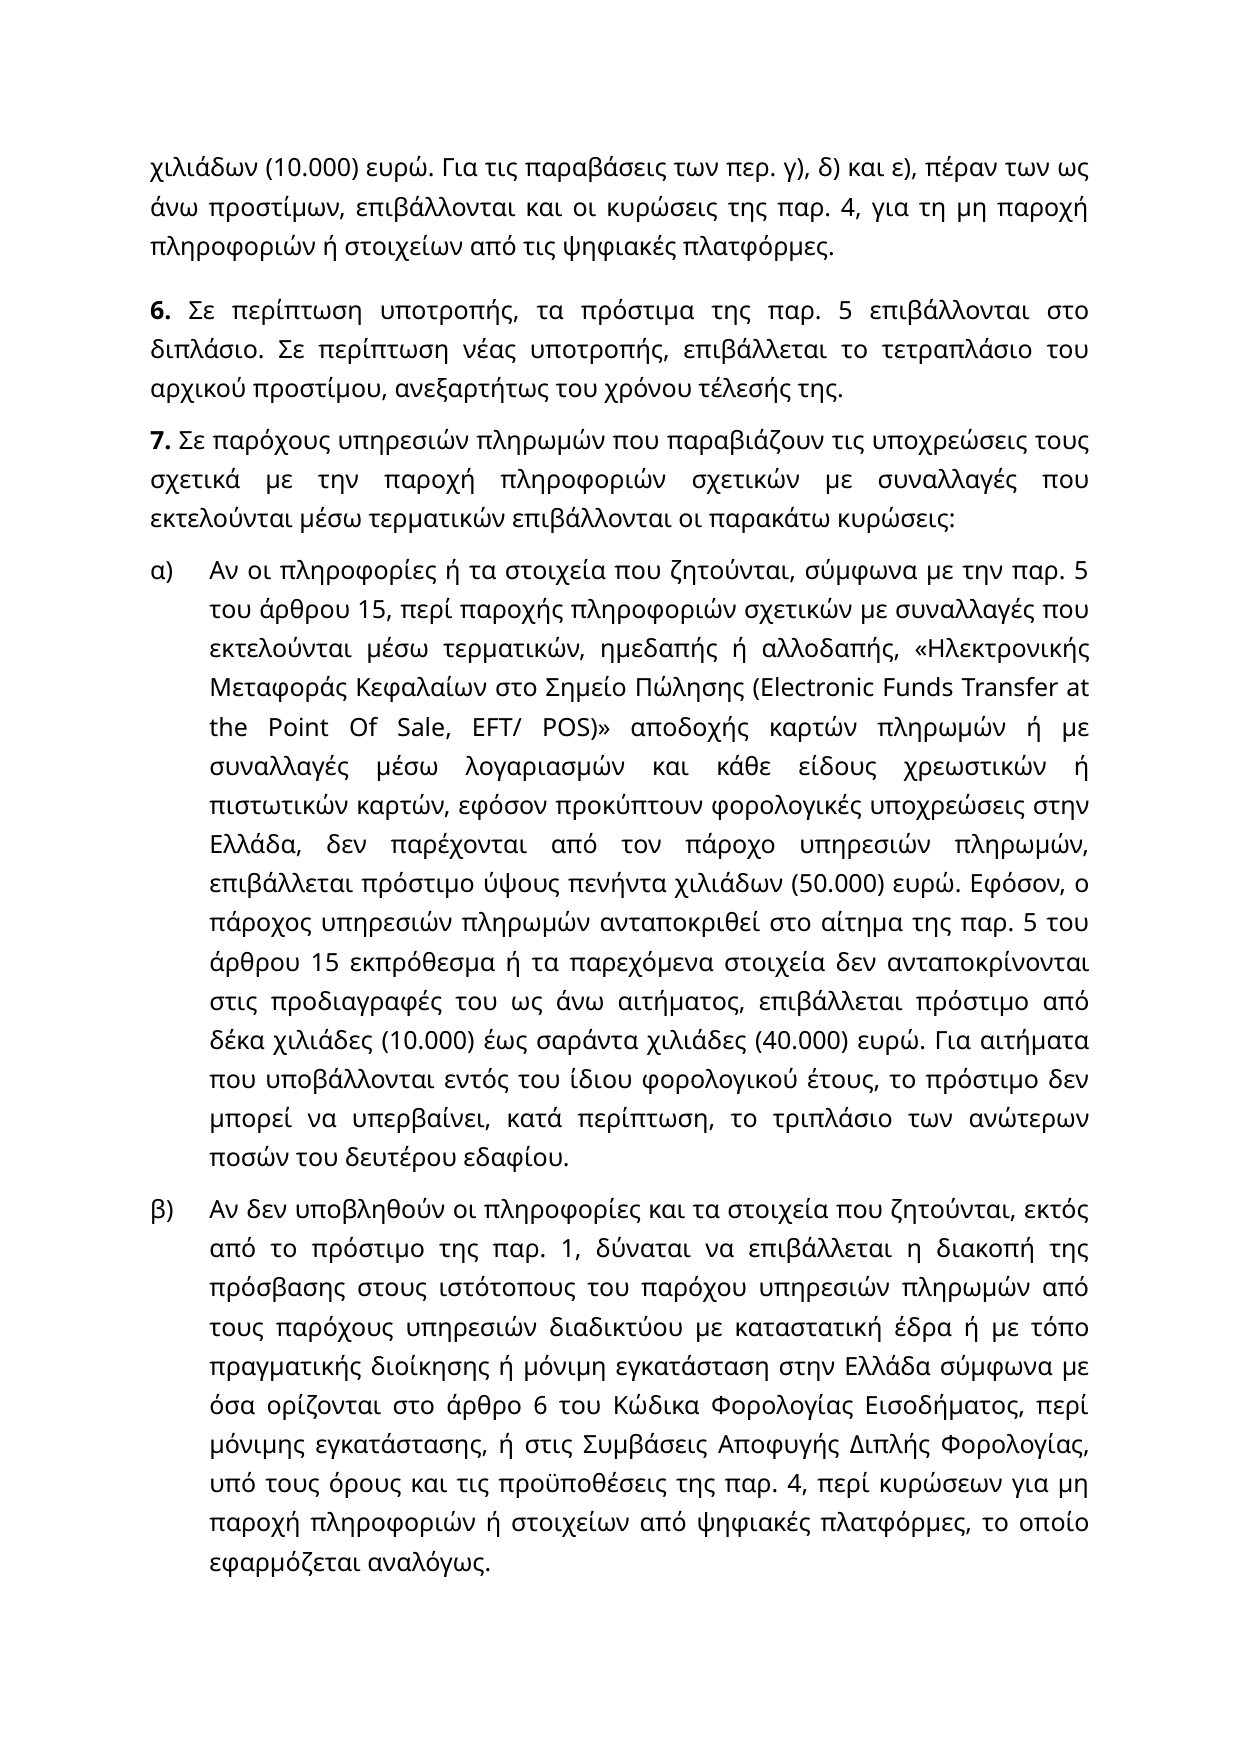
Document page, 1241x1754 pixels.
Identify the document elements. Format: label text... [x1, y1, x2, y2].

text 7. Σε παρόχους υπηρεσιών πληρωμών που παραβιάζουν τις υποχρεώσεις τους σχετικά με την παροχή πληροφοριών σχετικών με συναλλαγές που εκτελούνται μέσω τερματικών επιβάλλονται οι παρακάτω κυρώσεις: [150, 422, 1090, 535]
list β) Αν δεν υποβληθούν οι πληροφορίες και τα στοιχεία που ζητούνται, εκτός από το πρόστιμο της παρ. 1, δύναται να επιβάλλεται η διακοπή της πρόσβασης στους ιστότοπους του παρόχου υπηρεσιών πληρωμών από τους παρόχους υπηρεσιών διαδικτύου με καταστατική έδρα ή με τόπο πραγματικής διοίκησης ή μόνιμη εγκατάσταση στην Ελλάδα σύμφωνα με όσα ορίζονται στο άρθρο 6 του Κώδικα Φορολογίας Εισοδήματος, περί μόνιμης εγκατάστασης, ή στις Συμβάσεις Αποφυγής Διπλής Φορολογίας, υπό τους όρους και τις προϋποθέσεις της παρ. 4, περί κυρώσεων για μη παροχή πληροφοριών ή στοιχείων από ψηφιακές πλατφόρμες, το οποίο εφαρμόζεται αναλόγως. [150, 1192, 1090, 1578]
text 6. Σε περίπτωση υποτροπής, τα πρόστιμα της παρ. 5 επιβάλλονται στο διπλάσιο. Σε περίπτωση νέας υποτροπής, επιβάλλεται το τετραπλάσιο του αρχικού προστίμου, ανεξαρτήτως του χρόνου τέλεσής της. [150, 292, 1090, 405]
text χιλιάδων (10.000) ευρώ. Για τις παραβάσεις των περ. γ), δ) και ε), πέραν των ως άνω προστίμων, επιβάλλονται και οι κυρώσεις της παρ. 4, για τη μη παροχή πληροφοριών ή στοιχείων από τις ψηφιακές πλατφόρμες. [150, 150, 1090, 262]
list α) Αν οι πληροφορίες ή τα στοιχεία που ζητούνται, σύμφωνα με την παρ. 5 του άρθρου 15, περί παροχής πληροφοριών σχετικών με συναλλαγές που εκτελούνται μέσω τερματικών, ημεδαπής ή αλλοδαπής, «Ηλεκτρονικής Μεταφοράς Κεφαλαίων στο Σημείο Πώλησης (Electronic Funds Transfer at the Point Of Sale, EFT/ POS)» αποδοχής καρτών πληρωμών ή με συναλλαγές μέσω λογαριασμών και κάθε είδους χρεωστικών ή πιστωτικών καρτών, εφόσον προκύπτουν φορολογικές υποχρεώσεις στην Ελλάδα, δεν παρέχονται από τον πάροχο υπηρεσιών πληρωμών, επιβάλλεται πρόστιμο ύψους πενήντα χιλιάδων (50.000) ευρώ. Εφόσον, ο πάροχος υπηρεσιών πληρωμών ανταποκριθεί στο αίτημα της παρ. 5 του άρθρου 15 εκπρόθεσμα ή τα παρεχόμενα στοιχεία δεν ανταποκρίνονται στις προδιαγραφές του ως άνω αιτήματος, επιβάλλεται πρόστιμο από δέκα χιλιάδες (10.000) έως σαράντα χιλιάδες (40.000) ευρώ. Για αιτήματα που υποβάλλονται εντός του ίδιου φορολογικού έτους, το πρόστιμο δεν μπορεί να υπερβαίνει, κατά περίπτωση, το τριπλάσιο των ανώτερων ποσών του δευτέρου εδαφίου. [150, 552, 1090, 1174]
